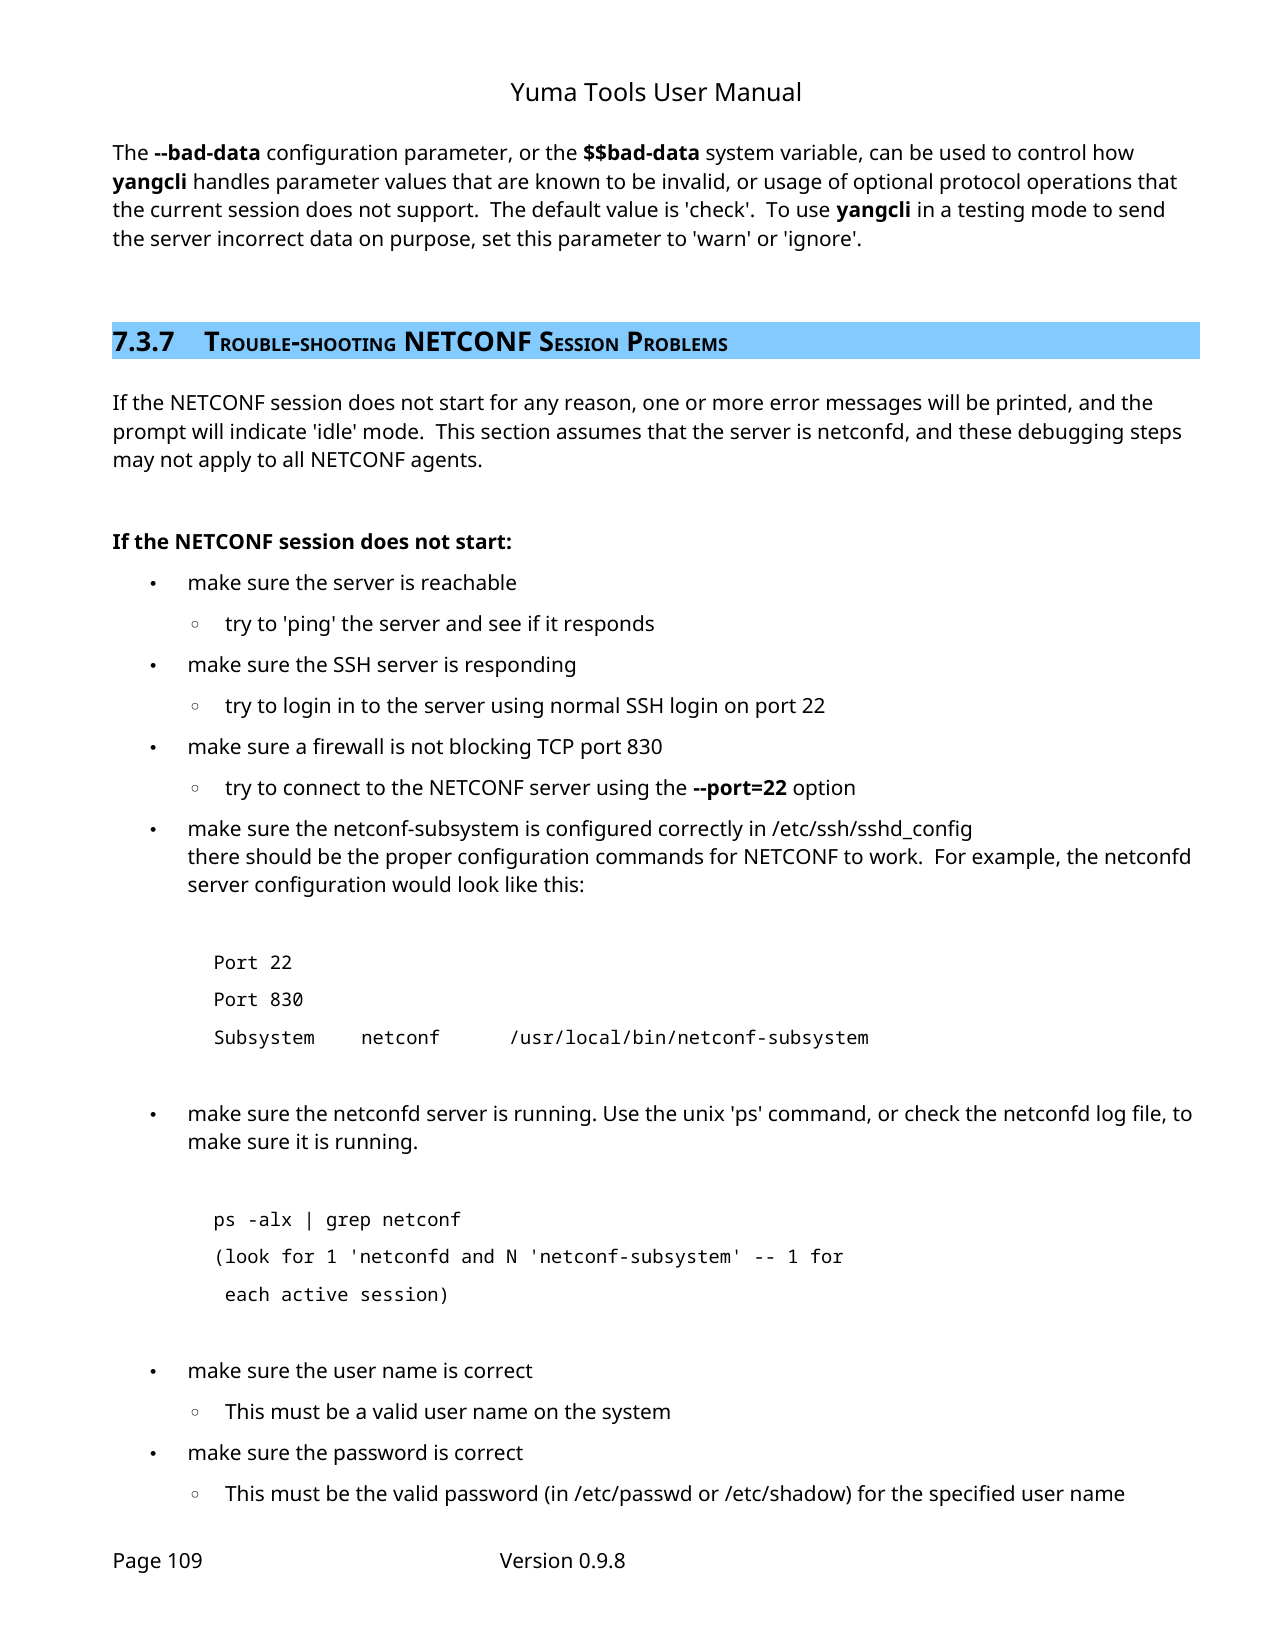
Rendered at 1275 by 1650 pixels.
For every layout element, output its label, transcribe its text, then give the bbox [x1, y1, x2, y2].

text ps -alx | grep netconf [139, 1206, 1200, 1231]
text each active session) [139, 1281, 1200, 1306]
list make sure the netconfd server is running. Use the unix 'ps' command, or check the netconfd log file, to make sure it is running. [150, 1099, 1200, 1156]
text The --bad-data configuration parameter, or the $$bad-data system variable, can be used to control how yangcli handles parameter values that are known to be invalid, or usage of optional protocol operations that the current session does not support. The default value is 'check'. To use yangcli in a testing mode to send the server incorrect data on purpose, set this parameter to 'warn' or 'ignore'. [112, 138, 1200, 252]
text If the NETCONF session does not start: [112, 527, 1200, 556]
list make sure the netconf-subsystem is configured correctly in /etc/ssh/sshd_config there should be the proper configuration commands for NETCONF to work. For example, the netconfd server configuration would look like this: [150, 814, 1200, 899]
list make sure a firewall is not blocking TCP port 830 [150, 732, 1200, 760]
list make sure the server is reachable [150, 568, 1200, 597]
list make sure the SSH server is responding [150, 650, 1200, 678]
text Port 22 [139, 949, 1200, 974]
list try to 'ping' the server and see if it responds [187, 609, 1200, 637]
list This must be the valid password (in /etc/passwd or /etc/shadow) for the specified user name [187, 1479, 1200, 1507]
text (look for 1 'netconfd and N 'netconf-subsystem' -- 1 for [139, 1243, 1200, 1269]
list try to connect to the NETCONF server using the --port=22 option [187, 773, 1200, 801]
text Subsystem netconf /usr/local/bin/netconf-subsystem [139, 1024, 1200, 1049]
subtitle Trouble-shooting NETCONF Session Problems [112, 322, 1200, 359]
list make sure the user name is correct [150, 1356, 1200, 1384]
list make sure the password is correct [150, 1438, 1200, 1466]
text Port 830 [139, 987, 1200, 1012]
list This must be a valid user name on the system [187, 1397, 1200, 1425]
list try to login in to the server using normal SSH login on port 22 [187, 691, 1200, 719]
text If the NETCONF session does not start for any reason, one or more error messages will be printed, and the prompt will indicate 'idle' mode. This section assumes that the server is netconfd, and these debugging steps may not apply to all NETCONF agents. [112, 388, 1200, 474]
